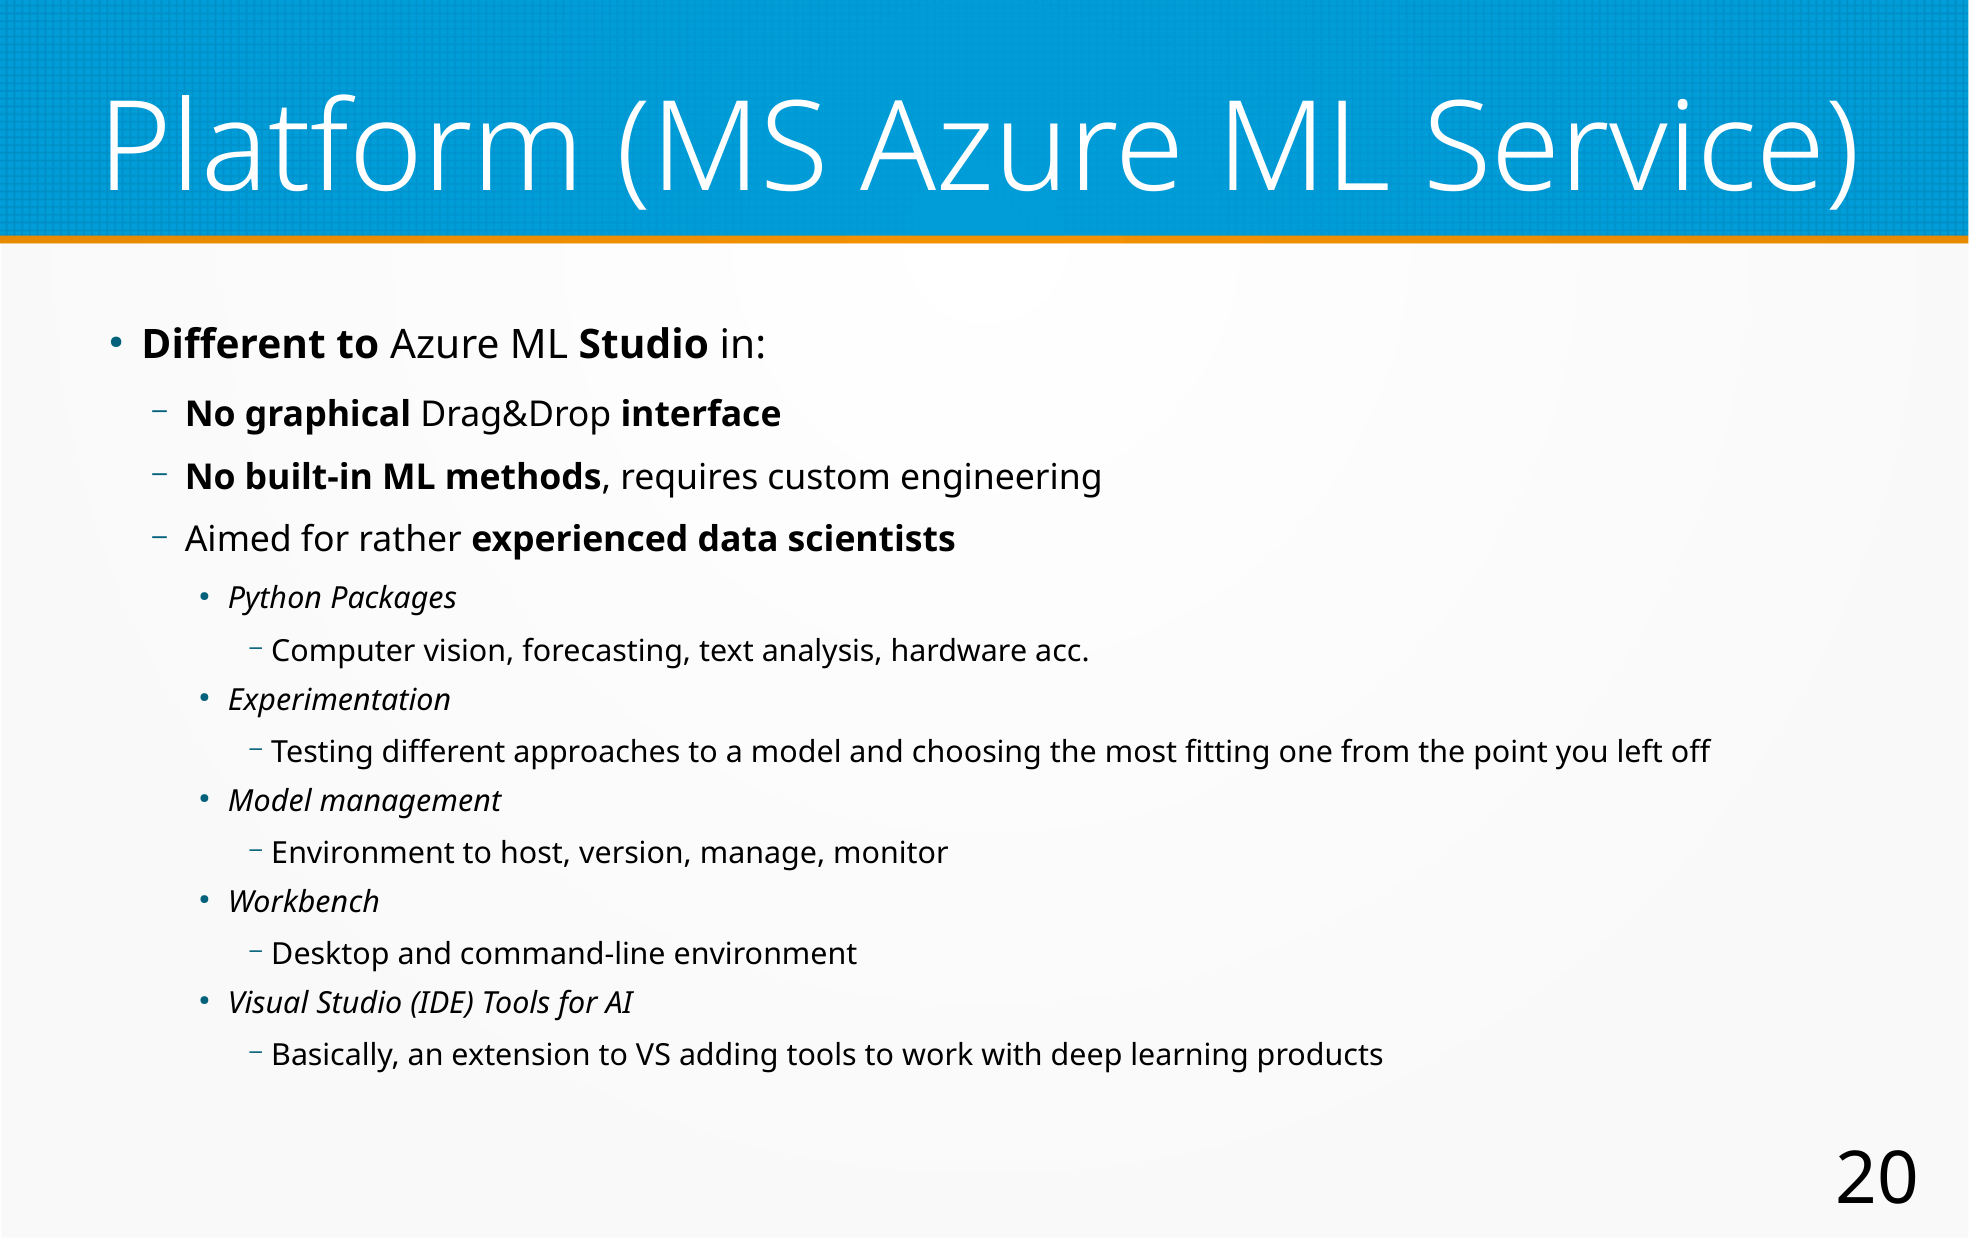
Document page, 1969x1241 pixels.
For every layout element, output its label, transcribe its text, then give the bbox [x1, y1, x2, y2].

title Platform (MS Azure ML Service) [98, 19, 1870, 227]
text_box 20 [1830, 1127, 1966, 1224]
picture [0, 236, 1969, 1241]
list Different to Azure ML Studio in: No graphical Drag&Drop interface No built-in ML methods, requires custom engineering Aimed for rather experienced data scientists Python Packages Computer vision, forecasting, text analysis, hardware acc. Experimentation Testing different approaches to a model and choosing the most fitting one from the point you left off Model management Environment to host, version, manage, monitor Workbench Desktop and command-line environment Visual Studio (IDE) Tools for AI Basically, an extension to VS adding tools to work with deep learning products [98, 315, 1861, 1081]
